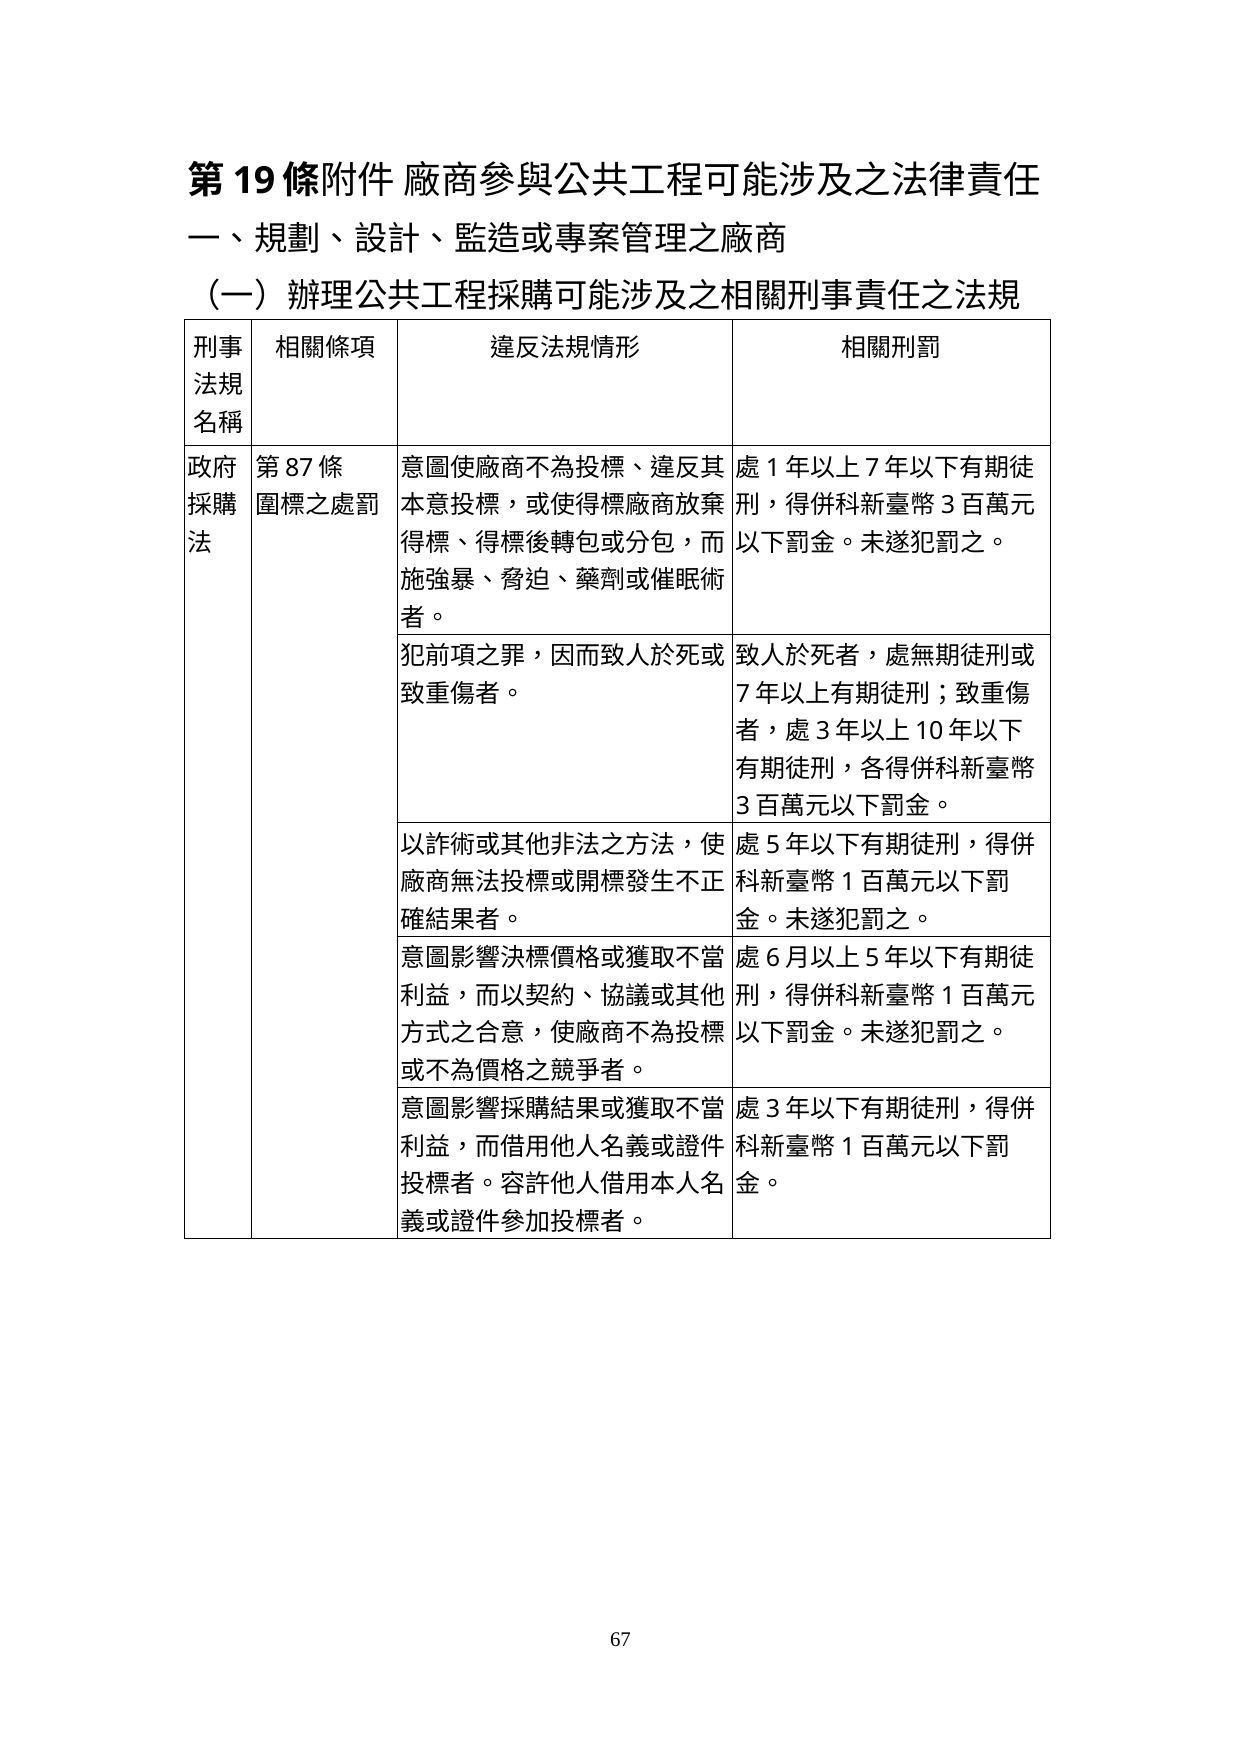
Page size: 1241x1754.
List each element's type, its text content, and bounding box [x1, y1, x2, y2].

text 一、規劃、設計、監造或專案管理之廠商 [187, 204, 1053, 262]
table_cell 處6月以上5年以下有期徒刑，得併科新臺幣1百萬元以下罰金。未遂犯罰之。 [733, 937, 1050, 1087]
table_header 相關刑罰 [733, 320, 1050, 445]
table_cell 以詐術或其他非法之方法，使廠商無法投標或開標發生不正確結果者。 [398, 823, 732, 936]
table_cell 第87條 圍標之處罰 [252, 446, 397, 1238]
table_header 違反法規情形 [398, 320, 732, 445]
table_cell 犯前項之罪，因而致人於死或致重傷者。 [398, 635, 732, 822]
table_cell 處1年以上7年以下有期徒刑，得併科新臺幣3百萬元以下罰金。未遂犯罰之。 [733, 446, 1050, 634]
table_cell 意圖影響決標價格或獲取不當利益，而以契約、協議或其他方式之合意，使廠商不為投標或不為價格之競爭者。 [398, 937, 732, 1087]
text （一）辦理公共工程採購可能涉及之相關刑事責任之法規 [187, 262, 1053, 319]
table_header 刑事法規名稱 [185, 320, 251, 445]
table_cell 意圖影響採購結果或獲取不當利益，而借用他人名義或證件投標者。容許他人借用本人名義或證件參加投標者。 [398, 1088, 732, 1238]
table_cell 意圖使廠商不為投標、違反其本意投標，或使得標廠商放棄得標、得標後轉包或分包，而施強暴、脅迫、藥劑或催眠術者。 [398, 446, 732, 634]
table_header 相關條項 [252, 320, 397, 445]
table_cell 政府採購法 [185, 446, 251, 1238]
table_cell 處5年以下有期徒刑，得併科新臺幣1百萬元以下罰金。未遂犯罰之。 [733, 823, 1050, 936]
text 第19條附件 廠商參與公共工程可能涉及之法律責任 [187, 150, 1053, 204]
table_cell 致人於死者，處無期徒刑或7年以上有期徒刑；致重傷者，處3年以上10年以下有期徒刑，各得併科新臺幣3百萬元以下罰金。 [733, 635, 1050, 822]
table_cell 處3年以下有期徒刑，得併科新臺幣1百萬元以下罰金。 [733, 1088, 1050, 1238]
